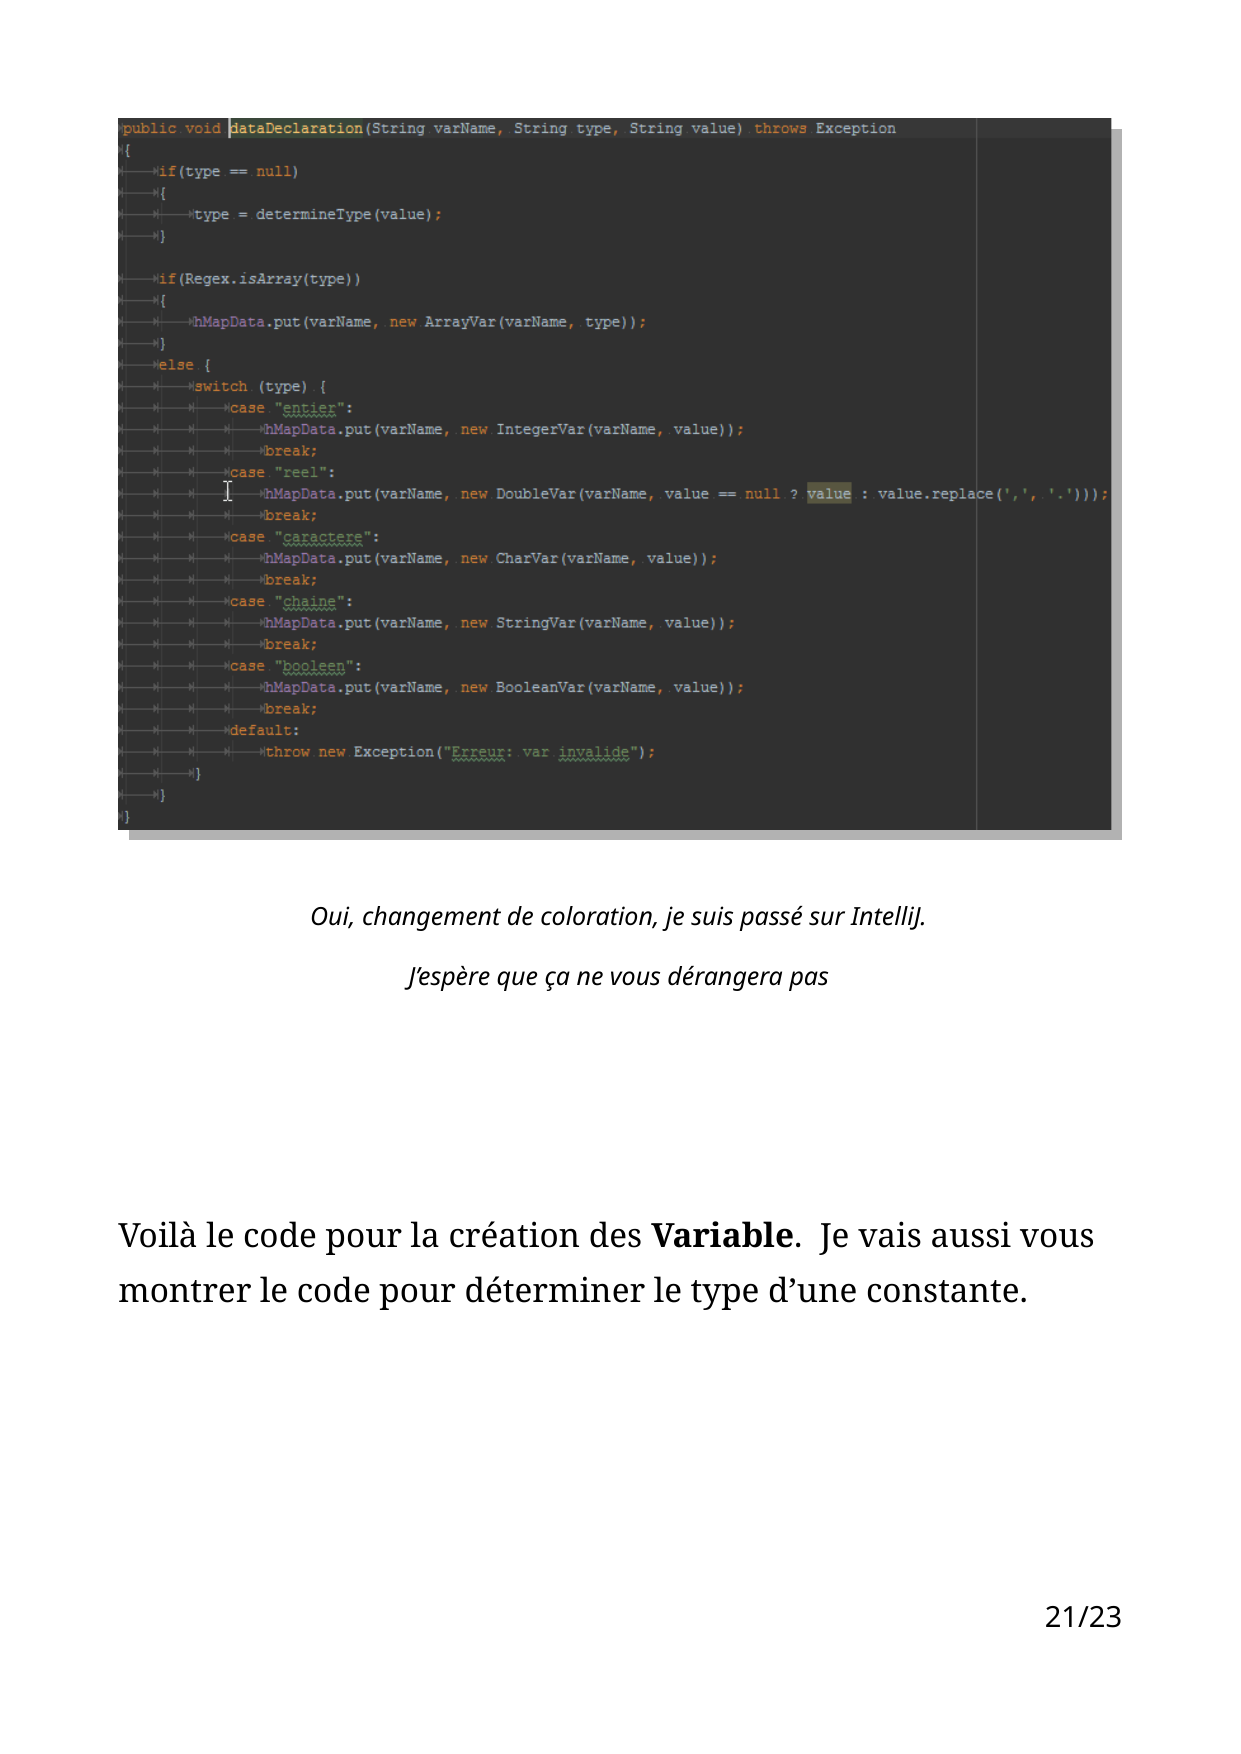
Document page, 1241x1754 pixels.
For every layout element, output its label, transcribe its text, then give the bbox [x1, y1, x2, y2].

text J’espère que ça ne vous dérangera pas [118, 958, 1122, 992]
picture [118, 118, 1112, 830]
text Oui, changement de coloration, je suis passé sur IntelliJ. [118, 899, 1122, 933]
text Voilà le code pour la création des Variable. Je vais aussi vous montrer le code pour déterminer le type d’une constante. [118, 1212, 1122, 1312]
